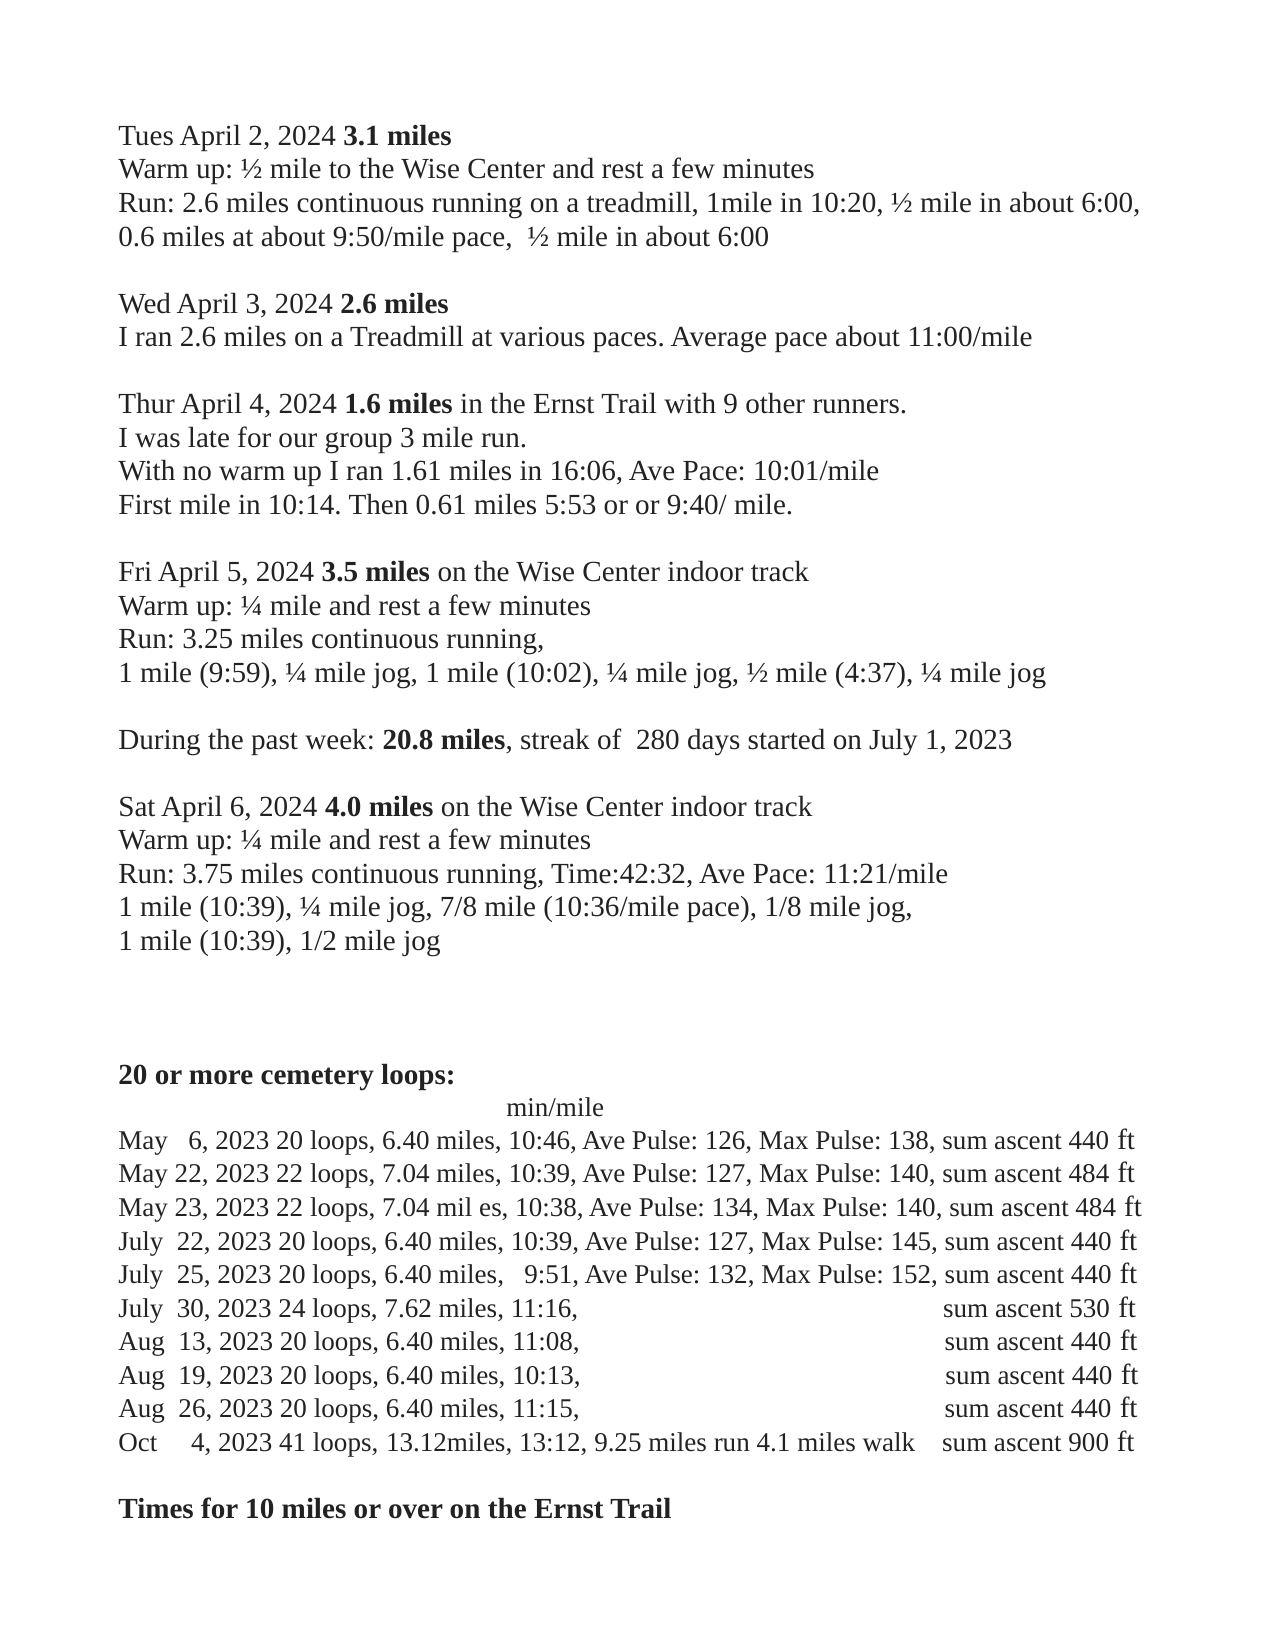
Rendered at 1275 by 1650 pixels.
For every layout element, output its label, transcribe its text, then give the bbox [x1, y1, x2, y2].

text Warm up: ¼ mile and rest a few minutes [118, 588, 1161, 621]
text 1 mile (9:59), ¼ mile jog, 1 mile (10:02), ¼ mile jog, ½ mile (4:37), ¼ mile jog [118, 655, 1161, 688]
text Sat April 6, 2024 4.0 miles on the Wise Center indoor track [118, 789, 1161, 822]
text July 30, 2023 24 loops, 7.62 miles, 11:16, sum ascent 530 ft [118, 1290, 1161, 1323]
text July 22, 2023 20 loops, 6.40 miles, 10:39, Ave Pulse: 127, Max Pulse: 145, sum ascent 440 ft [118, 1223, 1161, 1256]
text Thur April 4, 2024 1.6 miles in the Ernst Trail with 9 other runners. [118, 386, 1161, 420]
text First mile in 10:14. Then 0.61 miles 5:53 or or 9:40/ mile. [118, 487, 1161, 521]
text I was late for our group 3 mile run. [118, 420, 1161, 453]
text 1 mile (10:39), ¼ mile jog, 7/8 mile (10:36/mile pace), 1/8 mile jog, [118, 889, 1161, 923]
text Warm up: ½ mile to the Wise Center and rest a few minutes [118, 152, 1161, 185]
text May 22, 2023 22 loops, 7.04 miles, 10:39, Ave Pulse: 127, Max Pulse: 140, sum ascent 484 ft [118, 1156, 1161, 1189]
text Aug 13, 2023 20 loops, 6.40 miles, 11:08, sum ascent 440 ft [118, 1323, 1161, 1357]
list 0.6 miles at about 9:50/mile pace, ½ mile in about 6:00 [118, 219, 1161, 252]
text During the past week: 20.8 miles, streak of 280 days started on July 1, 2023 [118, 722, 1161, 755]
text Warm up: ¼ mile and rest a few minutes [118, 822, 1161, 856]
text min/mile [118, 1091, 1161, 1122]
text Fri April 5, 2024 3.5 miles on the Wise Center indoor track [118, 554, 1161, 588]
text May 23, 2023 22 loops, 7.04 mil es, 10:38, Ave Pulse: 134, Max Pulse: 140, sum ascent 484 ft [118, 1189, 1161, 1223]
text I ran 2.6 miles on a Treadmill at various paces. Average pace about 11:00/mile [118, 319, 1161, 353]
text July 25, 2023 20 loops, 6.40 miles, 9:51, Ave Pulse: 132, Max Pulse: 152, sum ascent 440 ft [118, 1256, 1161, 1290]
text Aug 19, 2023 20 loops, 6.40 miles, 10:13, sum ascent 440 ft [118, 1357, 1161, 1390]
text Tues April 2, 2024 3.1 miles [118, 118, 1161, 152]
text Wed April 3, 2024 2.6 miles [118, 286, 1161, 319]
text 20 or more cemetery loops: [118, 1057, 1161, 1091]
text May 6, 2023 20 loops, 6.40 miles, 10:46, Ave Pulse: 126, Max Pulse: 138, sum ascent 440 ft [118, 1122, 1161, 1156]
text Times for 10 miles or over on the Ernst Trail [118, 1491, 1161, 1524]
text Aug 26, 2023 20 loops, 6.40 miles, 11:15, sum ascent 440 ft [118, 1390, 1161, 1424]
text 1 mile (10:39), 1/2 mile jog [118, 923, 1161, 957]
text Oct 4, 2023 41 loops, 13.12miles, 13:12, 9.25 miles run 4.1 miles walk sum ascent 900 ft [118, 1424, 1161, 1457]
text Run: 3.25 miles continuous running, [118, 621, 1161, 655]
text With no warm up I ran 1.61 miles in 16:06, Ave Pace: 10:01/mile [118, 453, 1161, 487]
text Run: 2.6 miles continuous running on a treadmill, 1mile in 10:20, ½ mile in about 6:00, [118, 185, 1161, 219]
text Run: 3.75 miles continuous running, Time:42:32, Ave Pace: 11:21/mile [118, 856, 1161, 889]
